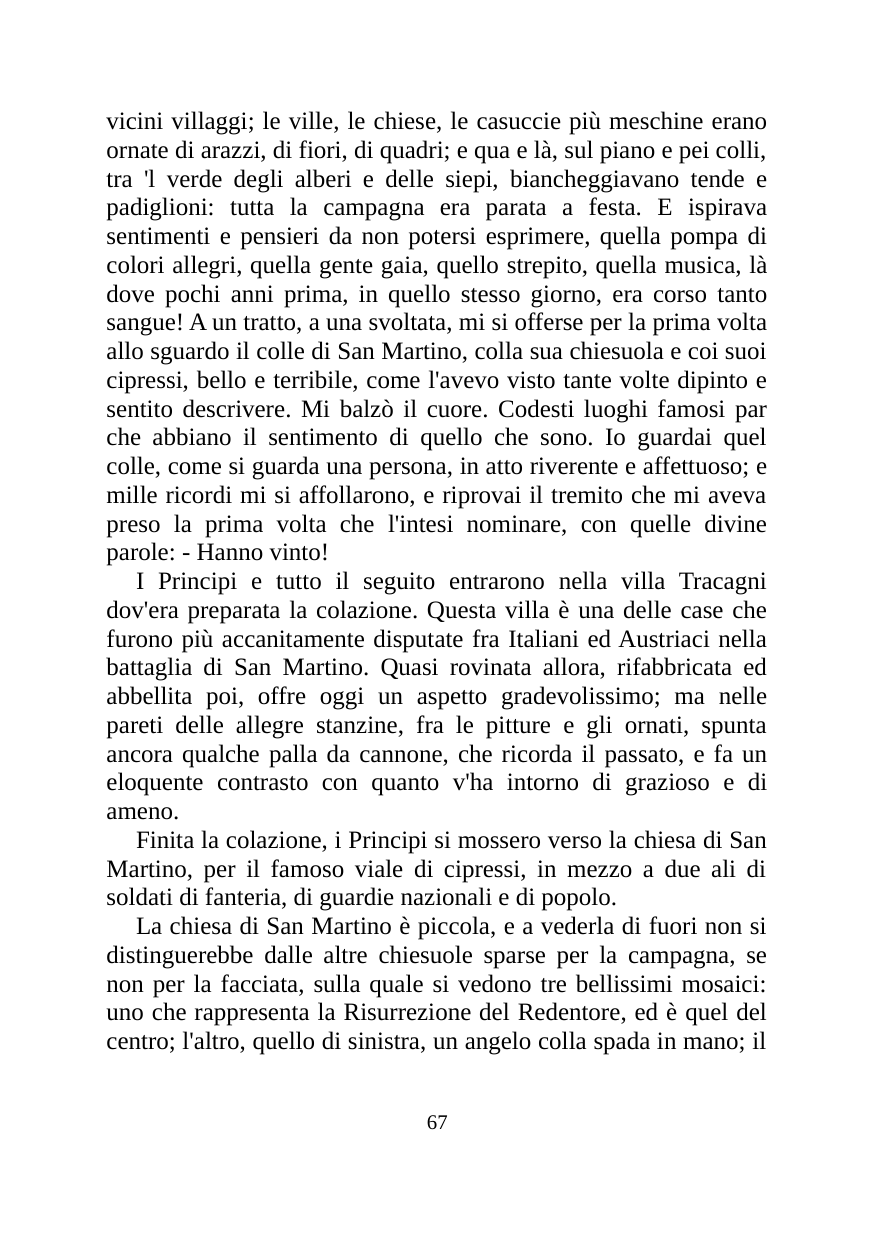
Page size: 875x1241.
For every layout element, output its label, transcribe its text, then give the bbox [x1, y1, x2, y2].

text La chiesa di San Martino è piccola, e a vederla di fuori non si distinguerebbe dalle altre chiesuole sparse per la campagna, se non per la facciata, sulla quale si vedono tre bellissimi mosaici: uno che rappresenta la Risurrezione del Redentore, ed è quel del centro; l'altro, quello di sinistra, un angelo colla spada in mano; il [106, 911, 768, 1055]
text Finita la colazione, i Principi si mossero verso la chiesa di San Martino, per il famoso viale di cipressi, in mezzo a due ali di soldati di fanteria, di guardie nazionali e di popolo. [106, 825, 768, 911]
text I Principi e tutto il seguito entrarono nella villa Tracagni dov'era preparata la colazione. Questa villa è una delle case che furono più accanitamente disputate fra Italiani ed Austriaci nella battaglia di San Martino. Quasi rovinata allora, rifabbricata ed abbellita poi, offre oggi un aspetto gradevolissimo; ma nelle pareti delle allegre stanzine, fra le pitture e gli ornati, spunta ancora qualche palla da cannone, che ricorda il passato, e fa un eloquente contrasto con quanto v'ha intorno di grazioso e di ameno. [106, 566, 768, 825]
text vicini villaggi; le ville, le chiese, le casuccie più meschine erano ornate di arazzi, di fiori, di quadri; e qua e là, sul piano e pei colli, tra 'l verde degli alberi e delle siepi, biancheggiavano tende e padiglioni: tutta la campagna era parata a festa. E ispirava sentimenti e pensieri da non potersi esprimere, quella pompa di colori allegri, quella gente gaia, quello strepito, quella musica, là dove pochi anni prima, in quello stesso giorno, era corso tanto sangue! A un tratto, a una svoltata, mi si offerse per la prima volta allo sguardo il colle di San Martino, colla sua chiesuola e coi suoi cipressi, bello e terribile, come l'avevo visto tante volte dipinto e sentito descrivere. Mi balzò il cuore. Codesti luoghi famosi par che abbiano il sentimento di quello che sono. Io guardai quel colle, come si guarda una persona, in atto riverente e affettuoso; e mille ricordi mi si affollarono, e riprovai il tremito che mi aveva preso la prima volta che l'intesi nominare, con quelle divine parole: - Hanno vinto! [106, 106, 768, 566]
